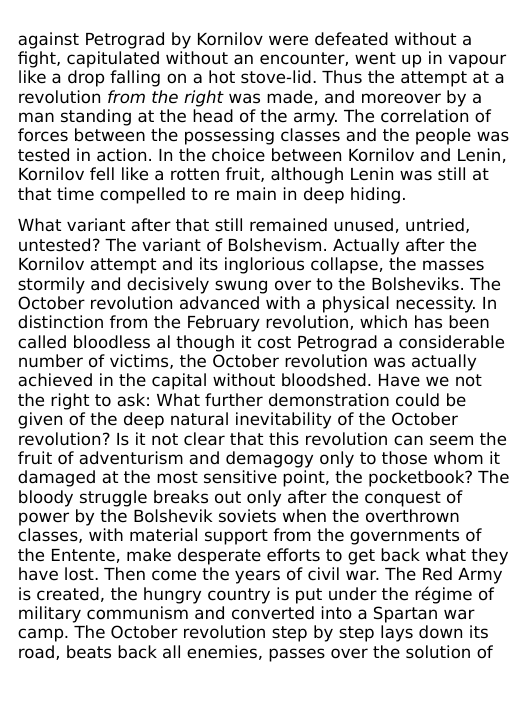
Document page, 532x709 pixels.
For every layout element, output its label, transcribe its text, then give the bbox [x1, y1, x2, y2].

text against Petrograd by Kornilov were defeated without a fight, capitulated without an encounter, went up in vapour like a drop falling on a hot stove-lid. Thus the attempt at a revolution from the right was made, and moreover by a man standing at the head of the army. The correlation of forces between the possessing classes and the people was tested in action. In the choice between Kornilov and Lenin, Kornilov fell like a rotten fruit, although Lenin was still at that time compelled to re main in deep hiding. [18, 29, 514, 204]
text What variant after that still remained unused, untried, untested? The variant of Bolshevism. Actually after the Kornilov attempt and its inglorious collapse, the masses stormily and decisively swung over to the Bolsheviks. The October revolution advanced with a physical necessity. In distinction from the February revolution, which has been called bloodless al though it cost Petrograd a considerable number of victims, the October revolution was actually achieved in the capital without bloodshed. Have we not the right to ask: What further demonstration could be given of the deep natural inevitability of the October revolution? Is it not clear that this revolution can seem the fruit of adventurism and demagogy only to those whom it damaged at the most sensitive point, the pocketbook? The bloody struggle breaks out only after the conquest of power by the Bolshevik soviets when the overthrown classes, with material support from the governments of the Entente, make desperate efforts to get back what they have lost. Then come the years of civil war. The Red Army is created, the hungry country is put under the régime of military communism and converted into a Spartan war camp. The October revolution step by step lays down its road, beats back all enemies, passes over the solution of [18, 216, 514, 662]
